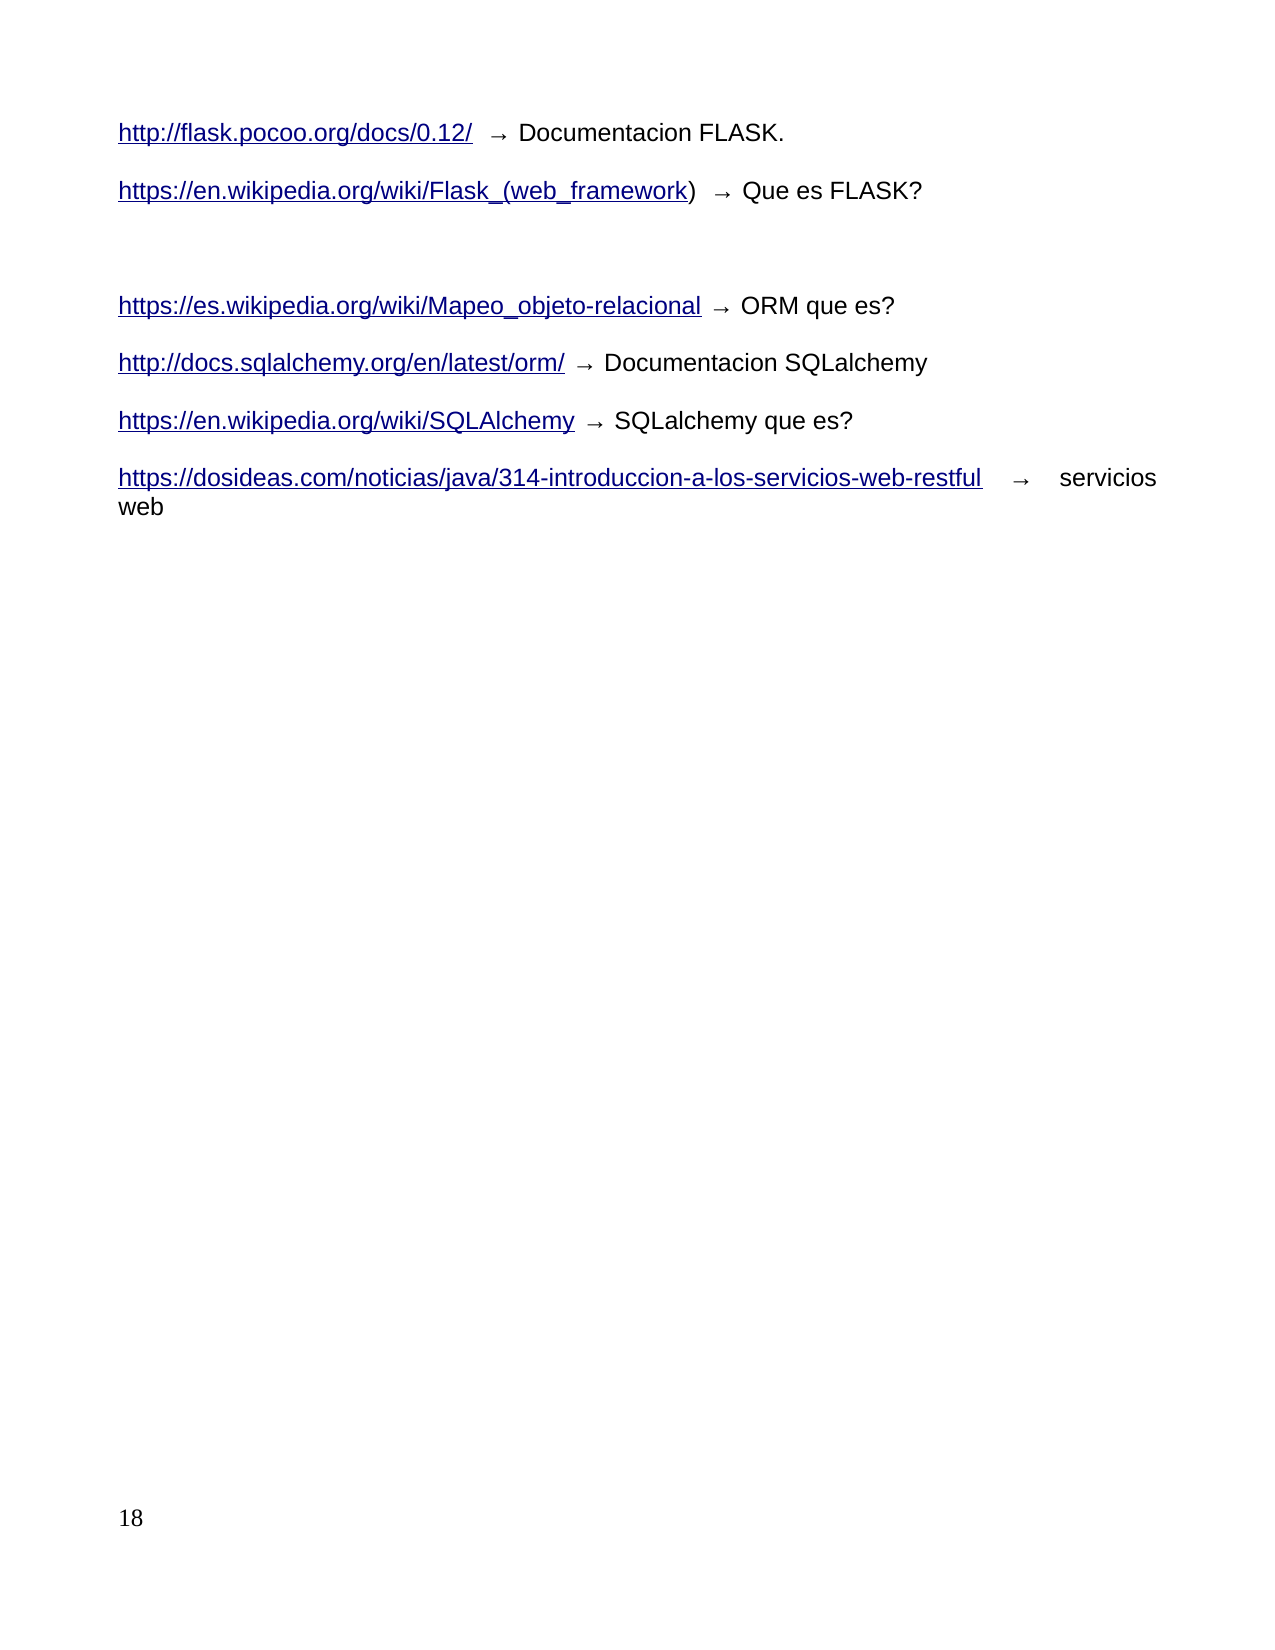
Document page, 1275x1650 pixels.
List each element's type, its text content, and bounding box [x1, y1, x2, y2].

text http://flask.pocoo.org/docs/0.12/ → Documentacion FLASK. [118, 118, 1157, 147]
text https://dosideas.com/noticias/java/314-introduccion-a-los-servicios-web-restful → servicios web [118, 463, 1157, 521]
text https://en.wikipedia.org/wiki/SQLAlchemy → SQLalchemy que es? [118, 406, 1157, 434]
text https://es.wikipedia.org/wiki/Mapeo_objeto-relacional → ORM que es? [118, 291, 1157, 319]
text http://docs.sqlalchemy.org/en/latest/orm/ → Documentacion SQLalchemy [118, 348, 1157, 377]
text https://en.wikipedia.org/wiki/Flask_(web_framework) → Que es FLASK? [118, 176, 1157, 204]
